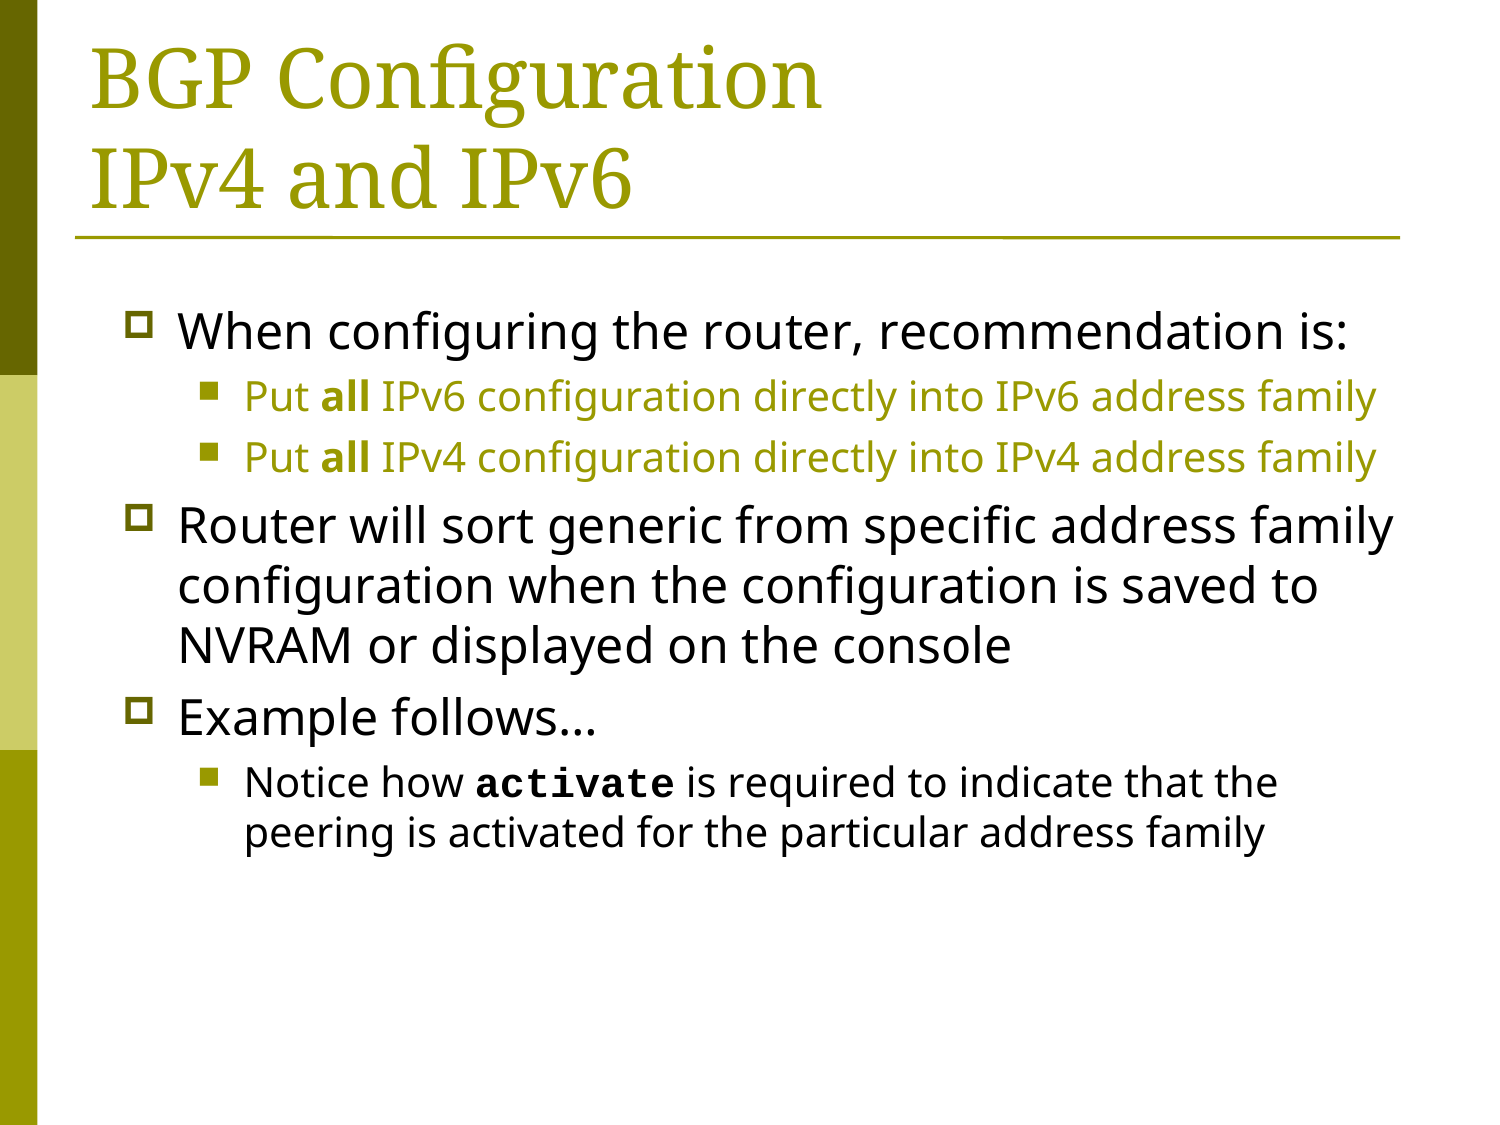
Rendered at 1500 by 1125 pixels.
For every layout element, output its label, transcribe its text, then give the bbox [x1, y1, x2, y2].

title BGP Configuration IPv4 and IPv6 [75, 17, 1426, 233]
list When configuring the router, recommendation is: Put all IPv6 configuration directly into IPv6 address family Put all IPv4 configuration directly into IPv4 address family Router will sort generic from specific address family configuration when the configuration is saved to NVRAM or displayed on the console Example follows… Notice how activate is required to indicate that the peering is activated for the particular address family [107, 292, 1411, 1075]
